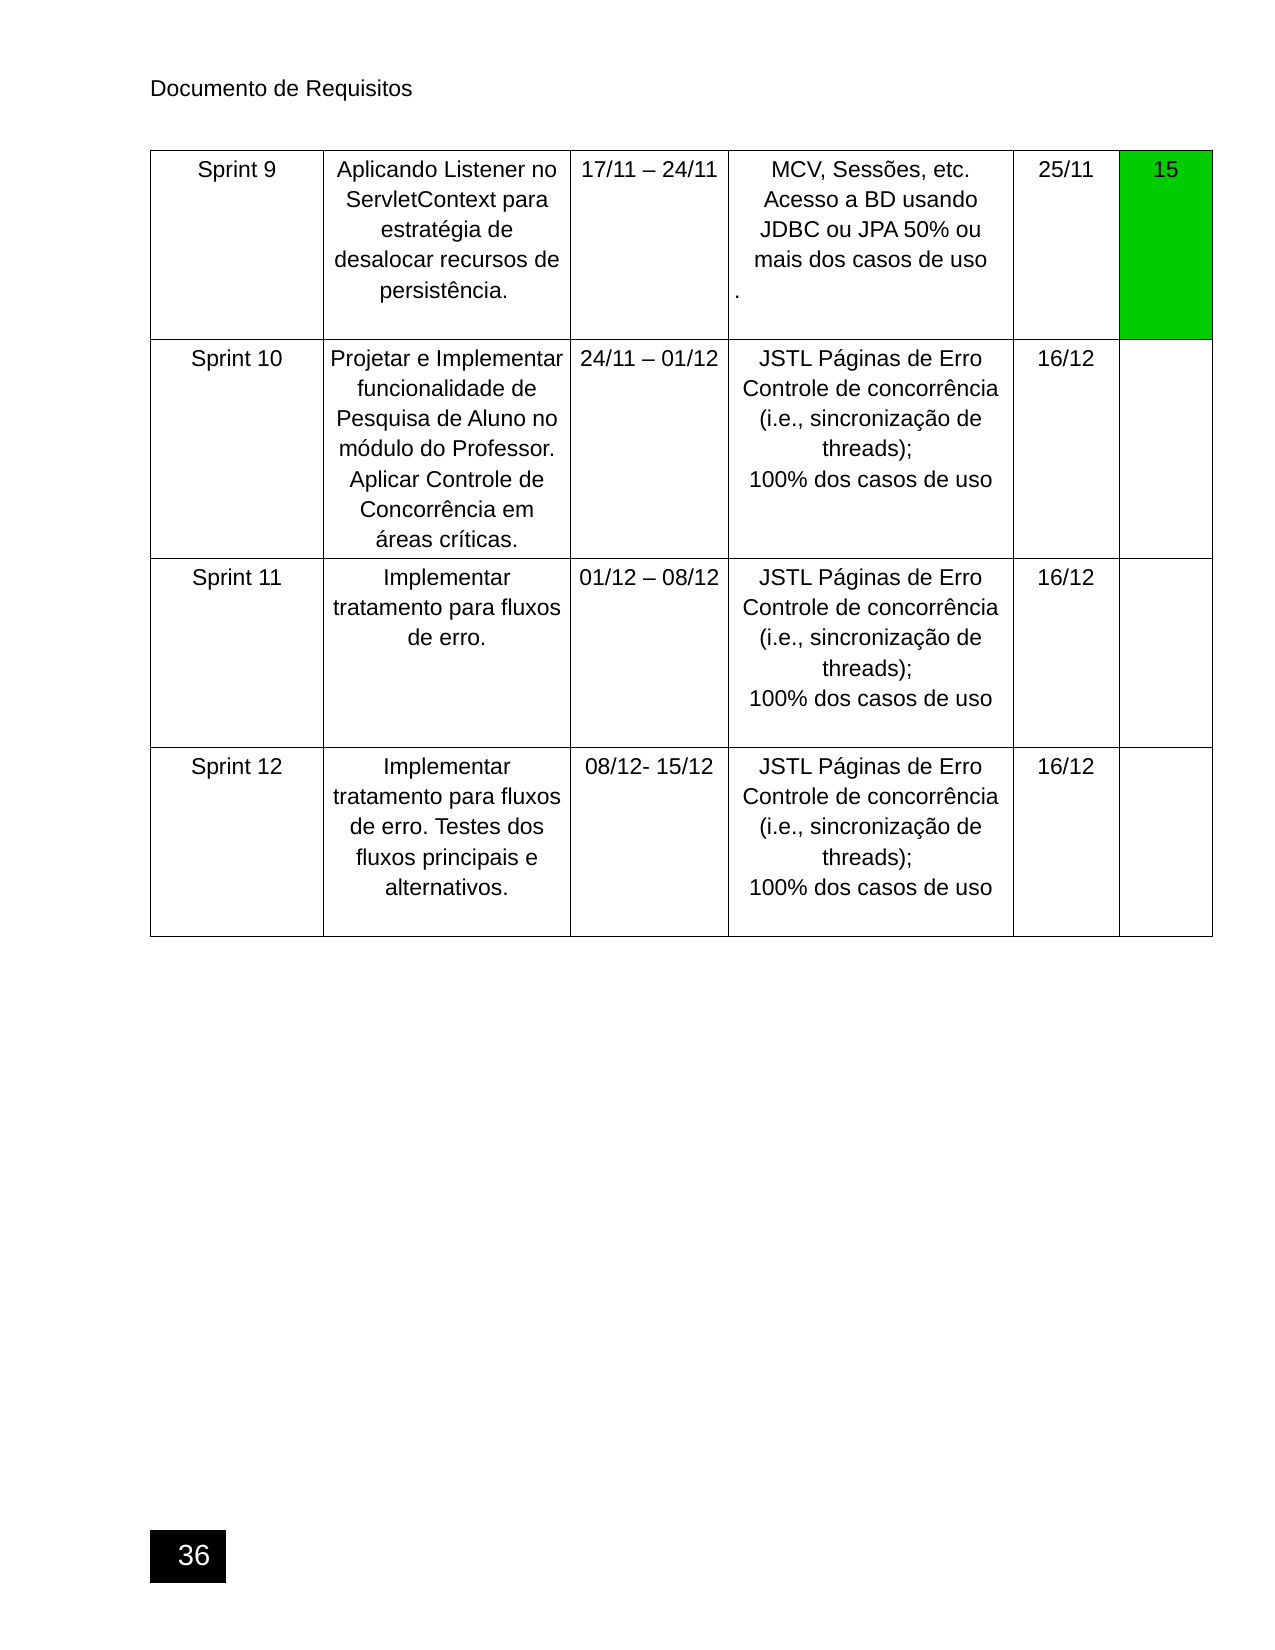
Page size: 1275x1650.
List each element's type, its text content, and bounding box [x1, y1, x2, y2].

table_cell 16/12 [1014, 340, 1119, 558]
table_cell Implementar tratamento para fluxos de erro. Testes dos fluxos principais e alternativos. [324, 748, 570, 936]
table_cell Implementar tratamento para fluxos de erro. [324, 559, 570, 747]
table_cell 16/12 [1014, 748, 1119, 936]
table_cell MCV, Sessões, etc. Acesso a BD usando JDBC ou JPA 50% ou mais dos casos de uso . [729, 151, 1013, 339]
table_cell 24/11 – 01/12 [571, 340, 728, 558]
table_cell Aplicando Listener no ServletContext para estratégia de desalocar recursos de persistência. [324, 151, 570, 339]
table_cell 08/12- 15/12 [571, 748, 728, 936]
table_cell Projetar e Implementar funcionalidade de Pesquisa de Aluno no módulo do Professor. Aplicar Controle de Concorrência em áreas críticas. [324, 340, 570, 558]
table_cell 01/12 – 08/12 [571, 559, 728, 747]
table_cell [1120, 559, 1212, 747]
table_cell JSTL Páginas de Erro Controle de concorrência (i.e., sincronização de threads); 100% dos casos de uso [729, 748, 1013, 936]
table_cell Sprint 9 [151, 151, 323, 339]
table_cell Sprint 10 [151, 340, 323, 558]
table_cell 25/11 [1014, 151, 1119, 339]
table_cell JSTL Páginas de Erro Controle de concorrência (i.e., sincronização de threads); 100% dos casos de uso [729, 340, 1013, 558]
table_cell JSTL Páginas de Erro Controle de concorrência (i.e., sincronização de threads); 100% dos casos de uso [729, 559, 1013, 747]
table_cell Sprint 12 [151, 748, 323, 936]
table_cell 17/11 – 24/11 [571, 151, 728, 339]
table_cell 15 [1120, 151, 1212, 339]
table_cell [1120, 748, 1212, 936]
table_cell 16/12 [1014, 559, 1119, 747]
table_cell [1120, 340, 1212, 558]
table_cell Sprint 11 [151, 559, 323, 747]
